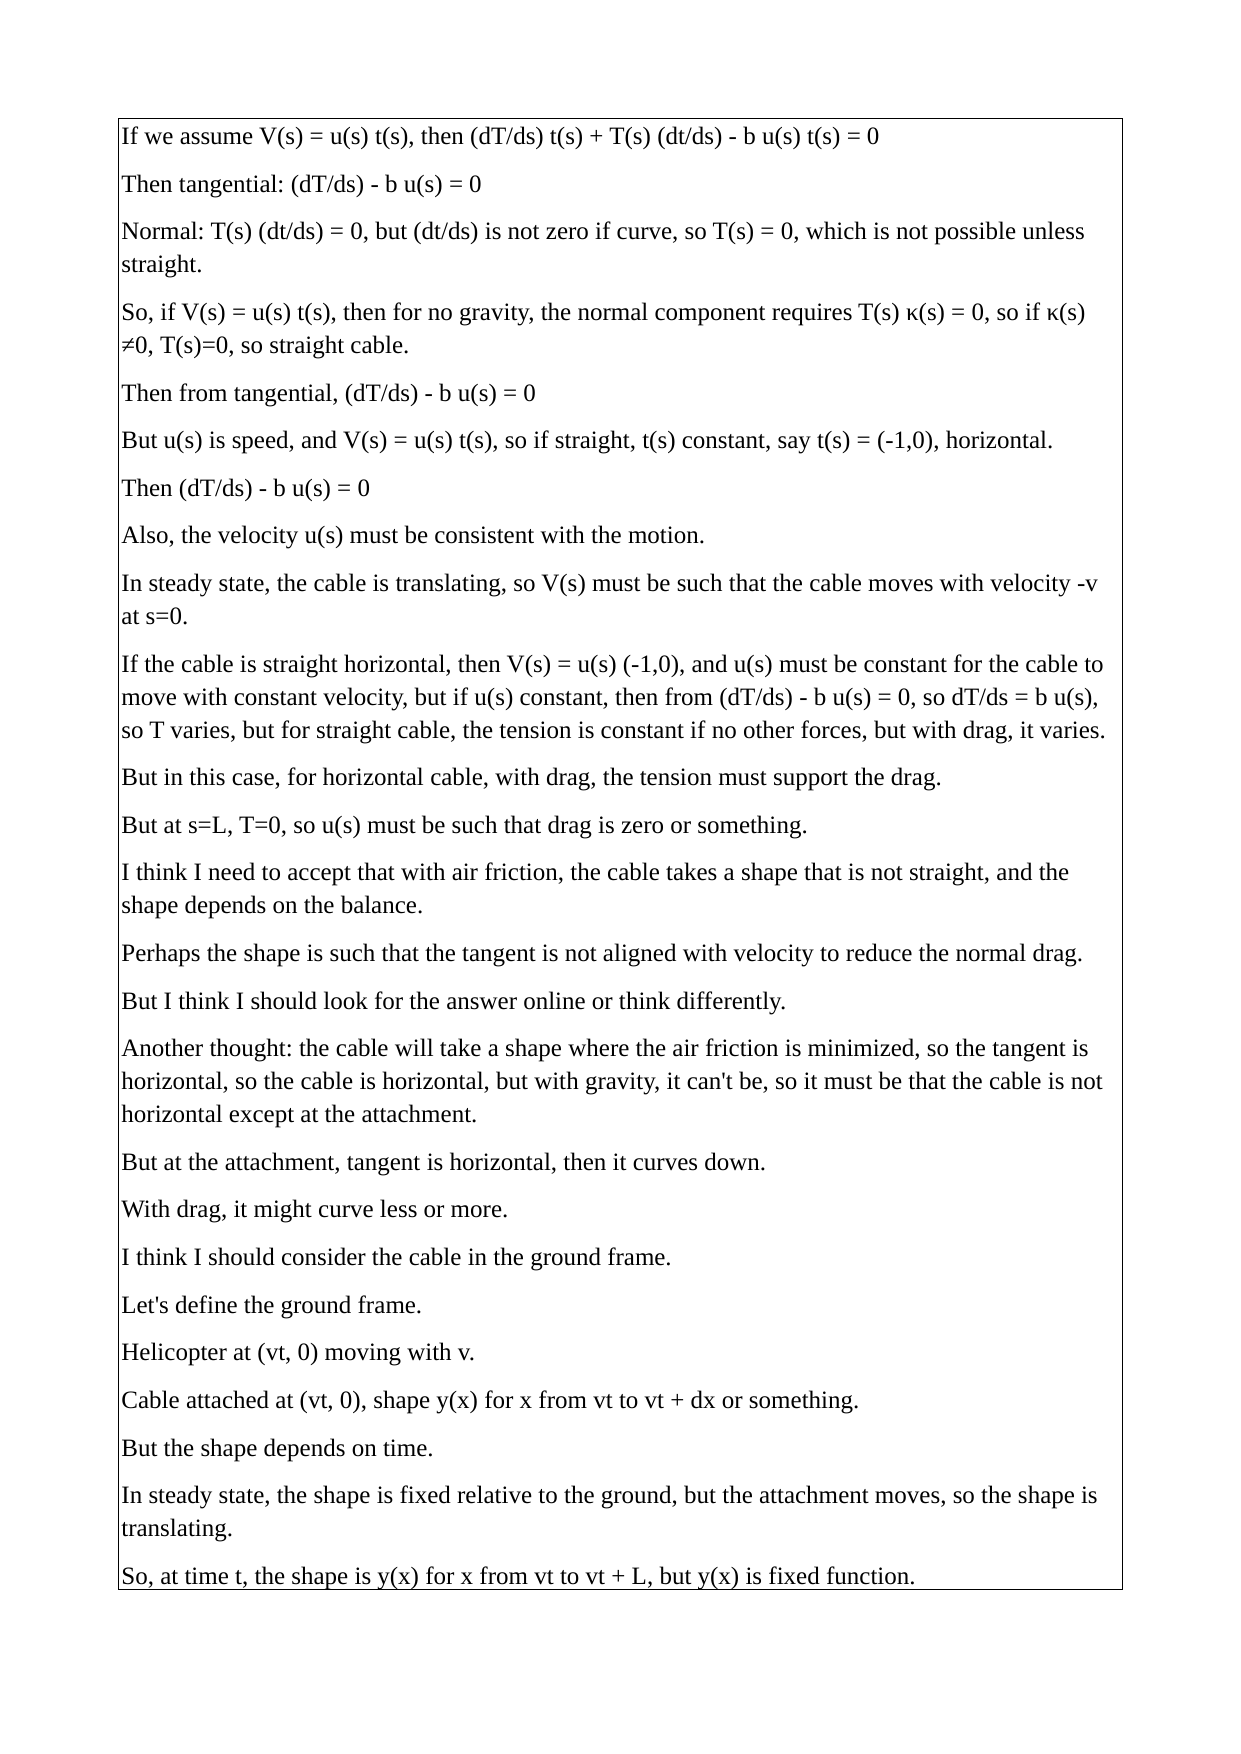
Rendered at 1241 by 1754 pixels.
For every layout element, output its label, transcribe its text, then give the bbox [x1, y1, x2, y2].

text Normal: T(s) (dt/ds) = 0, but (dt/ds) is not zero if curve, so T(s) = 0, which is not possible unless straight. [119, 213, 1122, 278]
text But at the attachment, tangent is horizontal, then it curves down. [119, 1144, 1122, 1176]
text Helicopter at (vt, 0) moving with v. [119, 1334, 1122, 1366]
text Also, the velocity u(s) must be consistent with the motion. [119, 517, 1122, 549]
text In steady state, the shape is fixed relative to the ground, but the attachment moves, so the shape is translating. [119, 1477, 1122, 1542]
text With drag, it might curve less or more. [119, 1192, 1122, 1223]
text Then (dT/ds) - b u(s) = 0 [119, 470, 1122, 502]
text So, if V(s) = u(s) t(s), then for no gravity, the normal component requires T(s) κ(s) = 0, so if κ(s) ≠0, T(s)=0, so straight cable. [119, 294, 1122, 359]
text In steady state, the cable is translating, so V(s) must be such that the cable moves with velocity -v at s=0. [119, 565, 1122, 630]
text But u(s) is speed, and V(s) = u(s) t(s), so if straight, t(s) constant, say t(s) = (-1,0), horizontal. [119, 422, 1122, 454]
text Let's define the ground frame. [119, 1287, 1122, 1318]
text But in this case, for horizontal cable, with drag, the tension must support the drag. [119, 759, 1122, 791]
text If we assume V(s) = u(s) t(s), then (dT/ds) t(s) + T(s) (dt/ds) - b u(s) t(s) = 0 [119, 119, 1122, 150]
text Then from tangential, (dT/ds) - b u(s) = 0 [119, 374, 1122, 406]
text Cable attached at (vt, 0), shape y(x) for x from vt to vt + dx or something. [119, 1382, 1122, 1414]
text Another thought: the cable will take a shape where the air friction is minimized, so the tangent is horizontal, so the cable is horizontal, but with gravity, it can't be, so it must be that the cable is not horizontal except at the attachment. [119, 1030, 1122, 1128]
text I think I need to accept that with air friction, the cable takes a shape that is not straight, and the shape depends on the balance. [119, 854, 1122, 919]
text But at s=L, T=0, so u(s) must be such that drag is zero or something. [119, 807, 1122, 839]
text But I think I should look for the answer online or think differently. [119, 983, 1122, 1014]
text I think I should consider the cable in the ground frame. [119, 1239, 1122, 1271]
text But the shape depends on time. [119, 1429, 1122, 1461]
text Then tangential: (dT/ds) - b u(s) = 0 [119, 166, 1122, 197]
text If the cable is straight horizontal, then V(s) = u(s) (-1,0), and u(s) must be constant for the cable to move with constant velocity, but if u(s) constant, then from (dT/ds) - b u(s) = 0, so dT/ds = b u(s), so T varies, but for straight cable, the tension is constant if no other forces, but with drag, it varies. [119, 646, 1122, 743]
text So, at time t, the shape is y(x) for x from vt to vt + L, but y(x) is fixed function. [119, 1558, 1122, 1589]
text Perhaps the shape is such that the tangent is not aligned with velocity to reduce the normal drag. [119, 935, 1122, 967]
